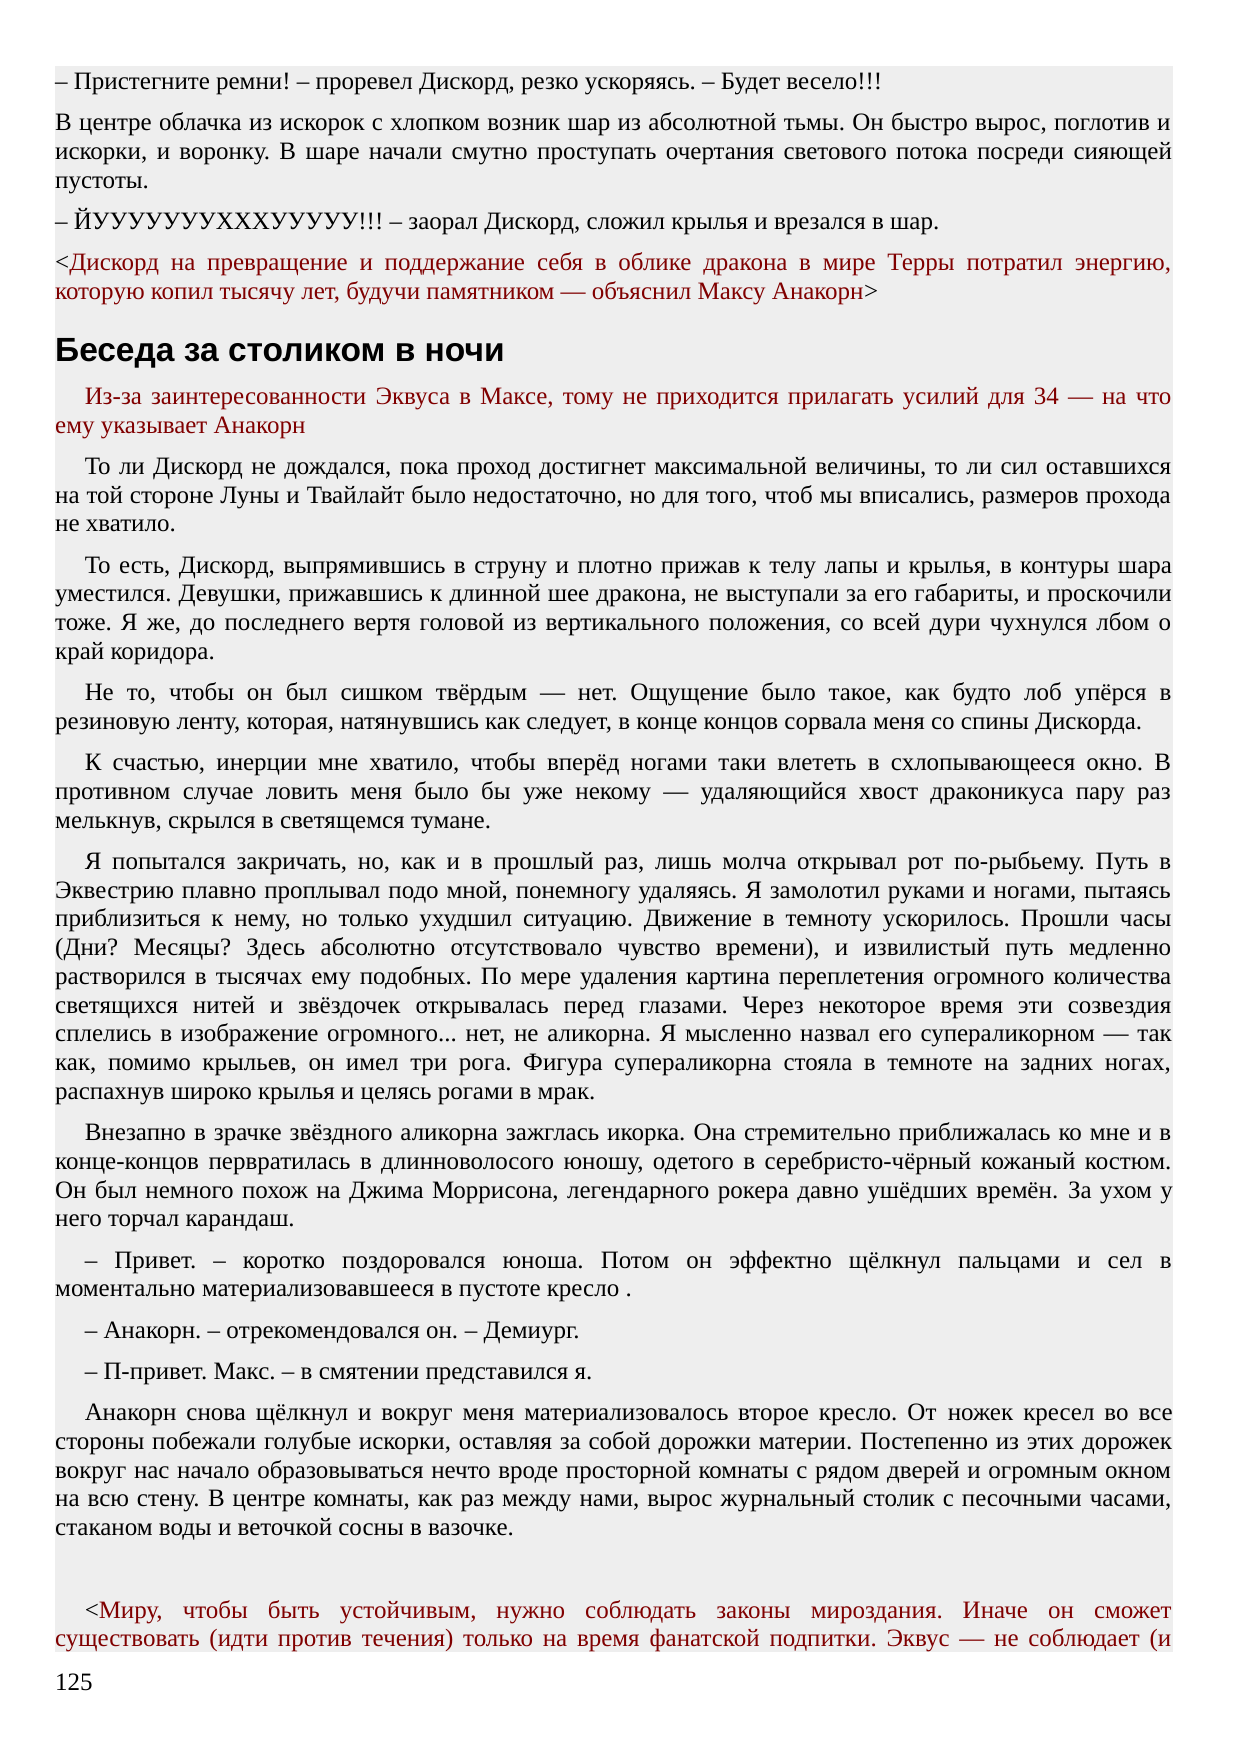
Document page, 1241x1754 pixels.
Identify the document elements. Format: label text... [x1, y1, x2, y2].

text <Дискорд на превращение и поддержание себя в облике дракона в мире Терры потратил энергию, которую копил тысячу лет, будучи памятником — объяснил Максу Анакорн> [55, 247, 1173, 305]
text – Привет. – коротко поздоровался юноша. Потом он эффектно щёлкнул пальцами и сел в моментально материализовавшееся в пустоте кресло . [55, 1245, 1173, 1302]
text Не то, чтобы он был сишком твёрдым — нет. Ощущение было такое, как будто лоб упёрся в резиновую ленту, которая, натянувшись как следует, в конце концов сорвала меня со спины Дискорда. [55, 677, 1173, 735]
text То ли Дискорд не дождался, пока проход достигнет максимальной величины, то ли сил оставшихся на той стороне Луны и Твайлайт было недостаточно, но для того, чтоб мы вписались, размеров прохода не хватило. [55, 451, 1173, 537]
text – ЙУУУУУУУХХХУУУУУ!!! – заорал Дискорд, сложил крылья и врезался в шар. [55, 206, 1173, 235]
text <Миру, чтобы быть устойчивым, нужно соблюдать законы мироздания. Иначе он сможет существовать (идти против течения) только на время фанатской подпитки. Эквус — не соблюдает (и [55, 1595, 1173, 1652]
text Я попытался закричать, но, как и в прошлый раз, лишь молча открывал рот по-рыбьему. Путь в Эквестрию плавно проплывал подо мной, понемногу удаляясь. Я замолотил руками и ногами, пытаясь приблизиться к нему, но только ухудшил ситуацию. Движение в темноту ускорилось. Прошли часы (Дни? Месяцы? Здесь абсолютно отсутствовало чувство времени), и извилистый путь медленно растворился в тысячах ему подобных. По мере удаления картина переплетения огромного количества светящихся нитей и звёздочек открывалась перед глазами. Через некоторое время эти созвездия сплелись в изображение огромного... нет, не аликорна. Я мысленно назвал его супераликорном — так как, помимо крыльев, он имел три рога. Фигура супераликорна стояла в темноте на задних ногах, распахнув широко крылья и целясь рогами в мрак. [55, 846, 1173, 1105]
text Из-за заинтересованности Эквуса в Максе, тому не приходится прилагать усилий для 34 — на что ему указывает Анакорн [55, 381, 1173, 438]
subtitle Беседа за столиком в ночи [55, 330, 1173, 368]
text То есть, Дискорд, выпрямившись в струну и плотно прижав к телу лапы и крылья, в контуры шара уместился. Девушки, прижавшись к длинной шее дракона, не выступали за его габариты, и проскочили тоже. Я же, до последнего вертя головой из вертикального положения, со всей дури чухнулся лбом о край коридора. [55, 550, 1173, 665]
text Анакорн снова щёлкнул и вокруг меня материализовалось второе кресло. От ножек кресел во все стороны побежали голубые искорки, оставляя за собой дорожки материи. Постепенно из этих дорожек вокруг нас начало образовываться нечто вроде просторной комнаты с рядом дверей и огромным окном на всю стену. В центре комнаты, как раз между нами, вырос журнальный столик с песочными часами, стаканом воды и веточкой сосны в вазочке. [55, 1397, 1173, 1541]
text Внезапно в зрачке звёздного аликорна зажглась икорка. Она стремительно приближалась ко мне и в конце-концов первратилась в длинноволосого юношу, одетого в серебристо-чёрный кожаный костюм. Он был немного похож на Джима Моррисона, легендарного рокера давно ушёдших времён. За ухом у него торчал карандаш. [55, 1117, 1173, 1232]
text – Анакорн. – отрекомендовался он. – Демиург. [55, 1315, 1173, 1343]
text К счастью, инерции мне хватило, чтобы вперёд ногами таки влететь в схлопывающееся окно. В противном случае ловить меня было бы уже некому — удаляющийся хвост драконикуса пару раз мелькнув, скрылся в светящемся тумане. [55, 747, 1173, 833]
text – П-привет. Макс. – в смятении представился я. [55, 1356, 1173, 1385]
text В центре облачка из искорок с хлопком возник шар из абсолютной тьмы. Он быстро вырос, поглотив и искорки, и воронку. В шаре начали смутно проступать очертания светового потока посреди сияющей пустоты. [55, 107, 1173, 193]
text – Пристегните ремни! – проревел Дискорд, резко ускоряясь. – Будет весело!!! [55, 66, 1173, 95]
